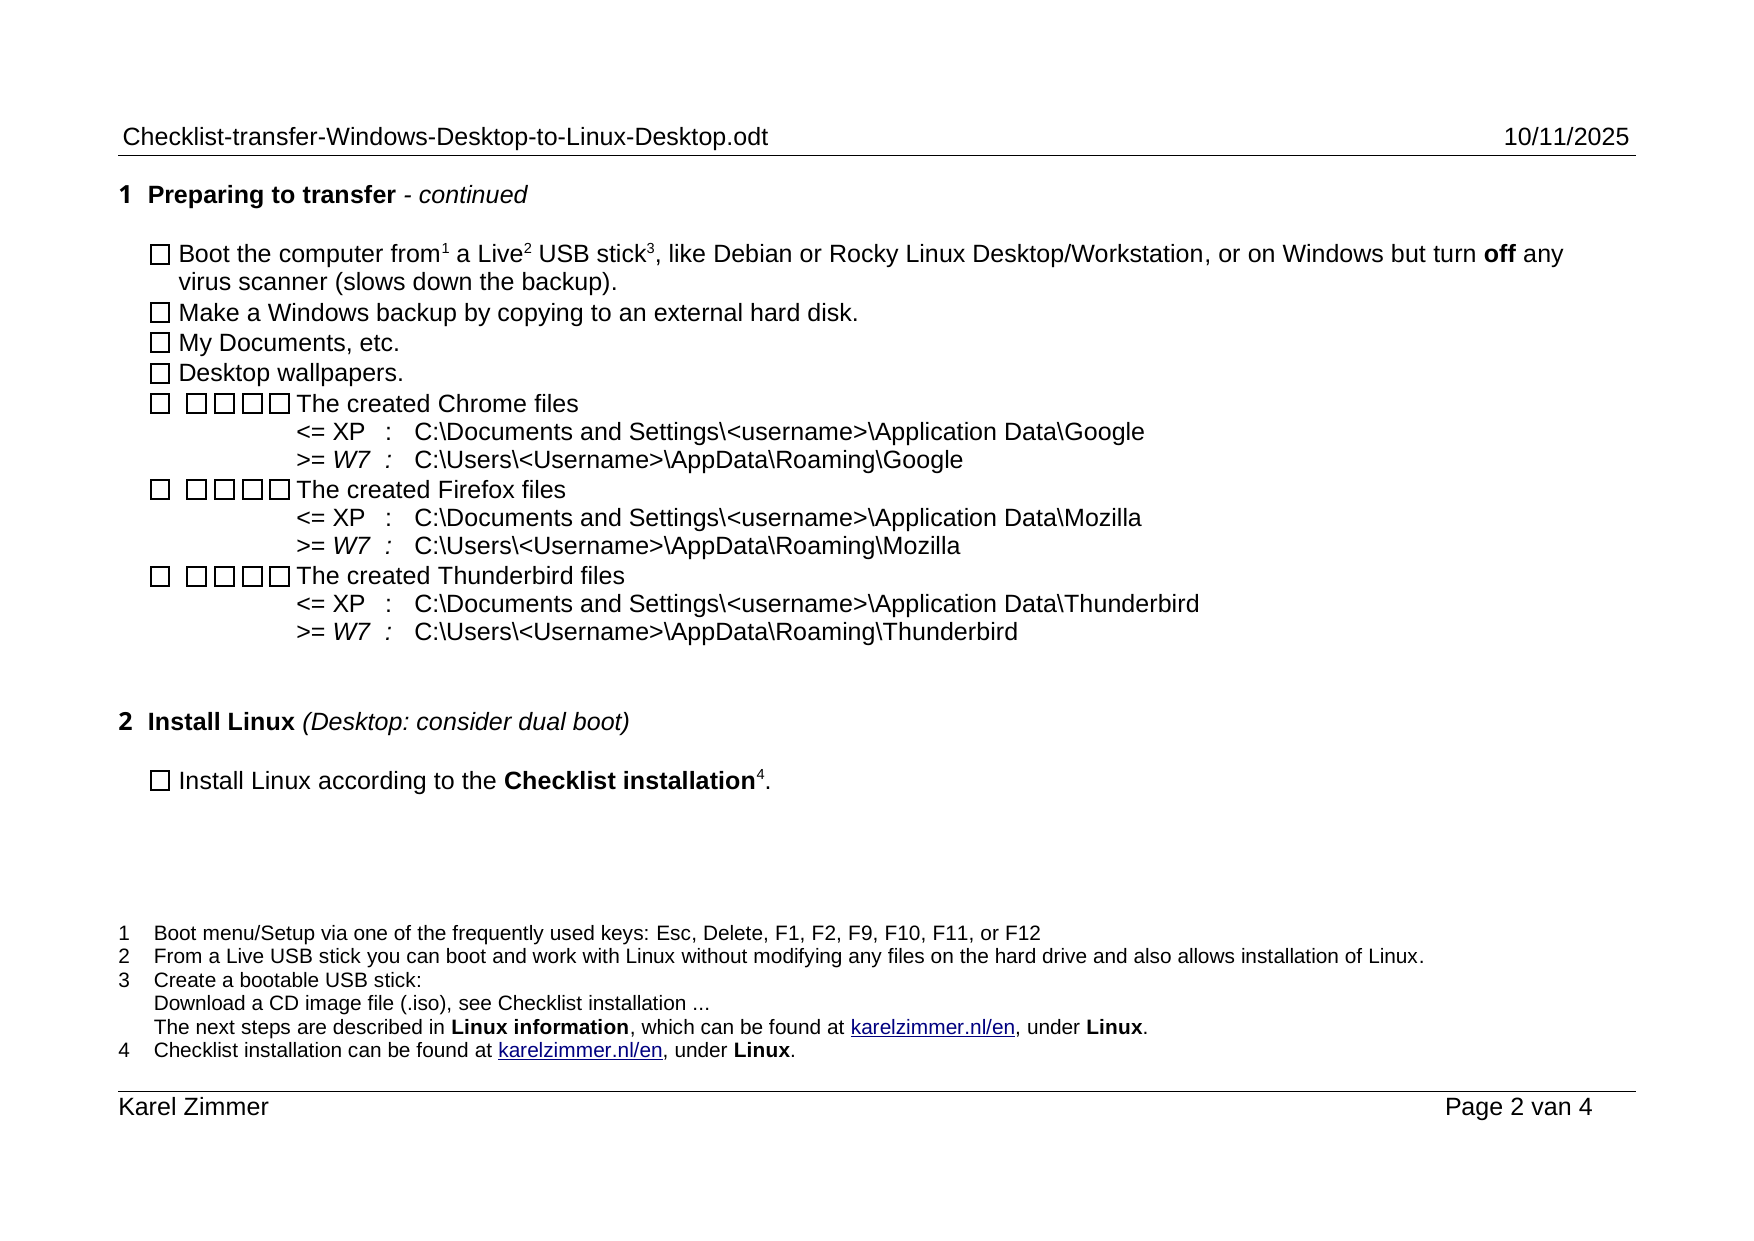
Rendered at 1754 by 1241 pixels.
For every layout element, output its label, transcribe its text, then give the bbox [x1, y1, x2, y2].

table_cell [141, 298, 177, 328]
table_cell The created Firefox files <= XP : C:\Documents and Settings\<username>\Application Data\Mozilla >= W7 : C:\Users\<Username>\AppData\Roaming\Mozilla [177, 475, 1617, 561]
table_cell [141, 561, 177, 647]
list Install Linux (Desktop: consider dual boot) [118, 703, 1636, 737]
table_cell Make a Windows backup by copying to an external hard disk. [177, 298, 1617, 328]
table_cell [141, 475, 177, 561]
table_cell The created Chrome files <= XP : C:\Documents and Settings\<username>\Application Data\Google >= W7 : C:\Users\<Username>\AppData\Roaming\Google [177, 388, 1617, 475]
table_cell [141, 388, 177, 475]
table_header Boot the computer from a Live USB stick, like Debian or Rocky Linux Desktop/Workstation, or on Windows but turn off any virus scanner (slows down the backup). [177, 239, 1617, 297]
list Preparing to transfer - continued [118, 177, 1636, 211]
table_cell The created Thunderbird files <= XP : C:\Documents and Settings\<username>\Application Data\Thunderbird >= W7 : C:\Users\<Username>\AppData\Roaming\Thunderbird [177, 561, 1617, 647]
table_header [141, 765, 177, 796]
table_cell Desktop wallpapers. [177, 358, 1617, 388]
table_cell [141, 358, 177, 388]
table_cell My Documents, etc. [177, 328, 1617, 358]
table_header [141, 239, 177, 297]
table_cell [141, 328, 177, 358]
table_header Install Linux according to the Checklist installation. [177, 765, 1617, 796]
